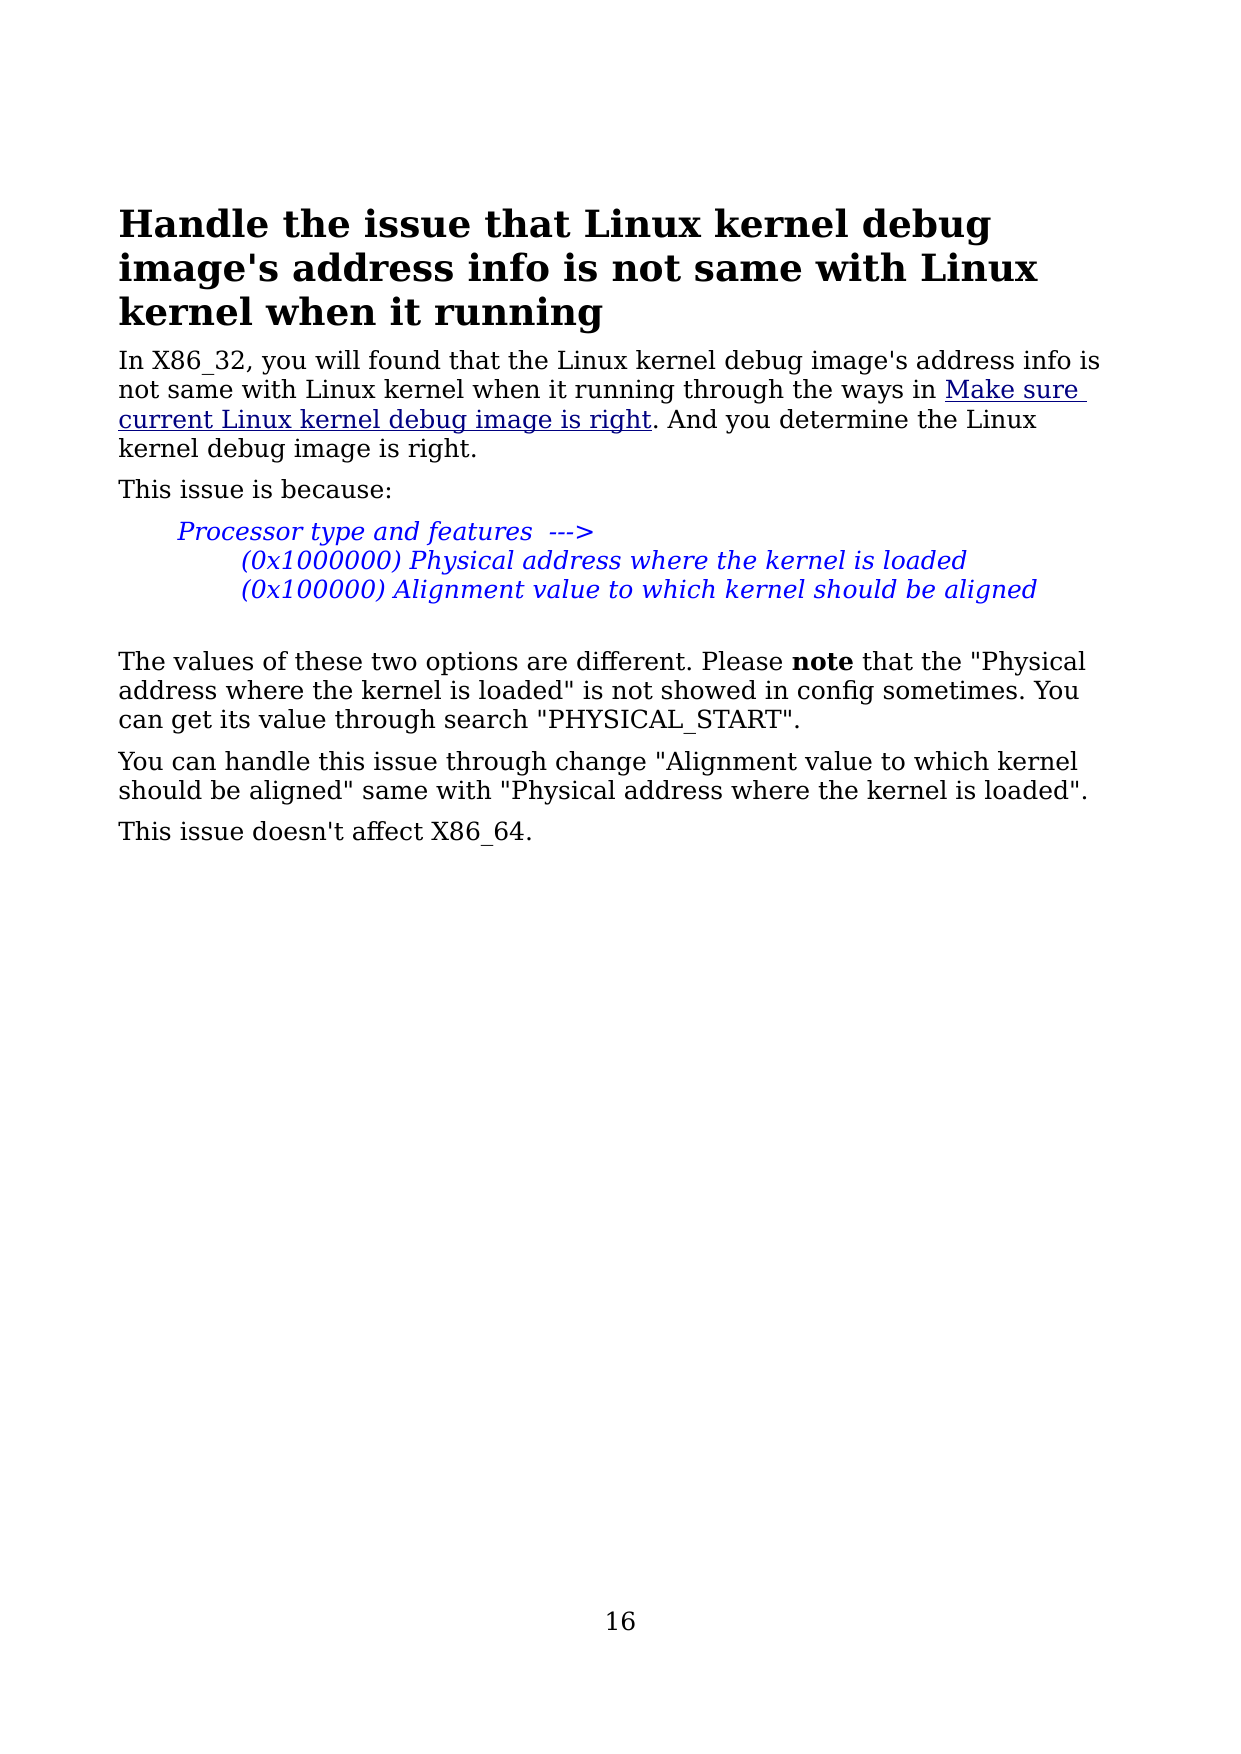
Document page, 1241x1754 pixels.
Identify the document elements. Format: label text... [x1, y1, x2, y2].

text This issue doesn't affect X86_64. [118, 817, 1122, 847]
text In X86_32, you will found that the Linux kernel debug image's address info is not same with Linux kernel when it running through the ways in Make sure current Linux kernel debug image is right. And you determine the Linux kernel debug image is right. [118, 346, 1122, 463]
text (0x1000000) Physical address where the kernel is loaded [177, 546, 1063, 576]
subtitle Handle the issue that Linux kernel debug image's address info is not same with Linux kernel when it running [118, 202, 1122, 334]
text Processor type and features ---> [177, 517, 1063, 546]
text The values of these two options are different. Please note that the "Physical address where the kernel is loaded" is not showed in config sometimes. You can get its value through search "PHYSICAL_START". [118, 646, 1122, 734]
text (0x100000) Alignment value to which kernel should be aligned [177, 576, 1063, 605]
text This issue is because: [118, 476, 1122, 505]
text You can handle this issue through change "Alignment value to which kernel should be aligned" same with "Physical address where the kernel is loaded". [118, 747, 1122, 805]
